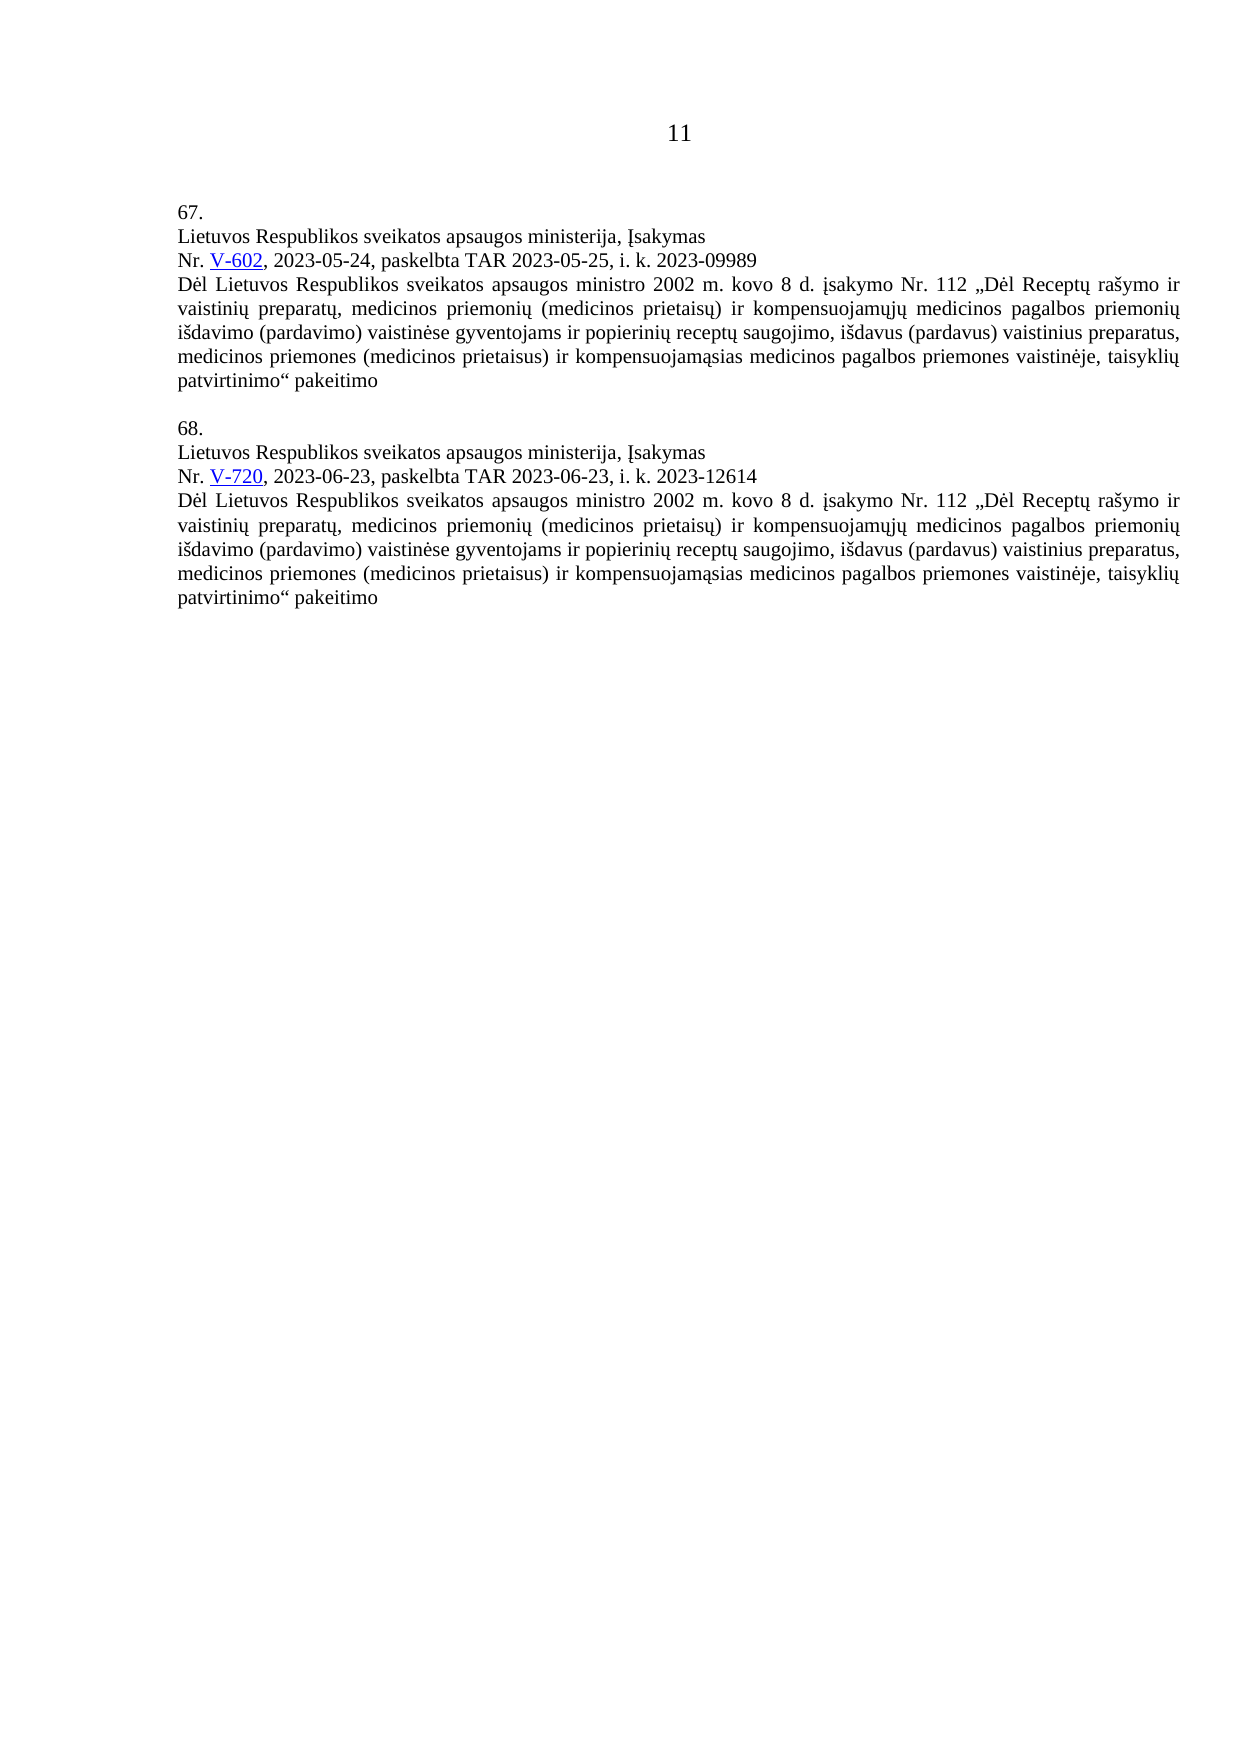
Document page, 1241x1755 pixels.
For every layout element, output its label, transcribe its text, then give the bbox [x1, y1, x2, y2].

text Lietuvos Respublikos sveikatos apsaugos ministerija, Įsakymas [177, 440, 1181, 464]
text Nr. V-602, 2023-05-24, paskelbta TAR 2023-05-25, i. k. 2023-09989 [177, 248, 1181, 272]
text Nr. V-720, 2023-06-23, paskelbta TAR 2023-06-23, i. k. 2023-12614 [177, 464, 1181, 488]
text Dėl Lietuvos Respublikos sveikatos apsaugos ministro 2002 m. kovo 8 d. įsakymo Nr. 112 „Dėl Receptų rašymo ir vaistinių preparatų, medicinos priemonių (medicinos prietaisų) ir kompensuojamųjų medicinos pagalbos priemonių išdavimo (pardavimo) vaistinėse gyventojams ir popierinių receptų saugojimo, išdavus (pardavus) vaistinius preparatus, medicinos priemones (medicinos prietaisus) ir kompensuojamąsias medicinos pagalbos priemones vaistinėje, taisyklių patvirtinimo“ pakeitimo [177, 488, 1181, 609]
text 67. [177, 200, 1181, 224]
text Lietuvos Respublikos sveikatos apsaugos ministerija, Įsakymas [177, 224, 1181, 248]
text 68. [177, 416, 1181, 440]
text Dėl Lietuvos Respublikos sveikatos apsaugos ministro 2002 m. kovo 8 d. įsakymo Nr. 112 „Dėl Receptų rašymo ir vaistinių preparatų, medicinos priemonių (medicinos prietaisų) ir kompensuojamųjų medicinos pagalbos priemonių išdavimo (pardavimo) vaistinėse gyventojams ir popierinių receptų saugojimo, išdavus (pardavus) vaistinius preparatus, medicinos priemones (medicinos prietaisus) ir kompensuojamąsias medicinos pagalbos priemones vaistinėje, taisyklių patvirtinimo“ pakeitimo [177, 272, 1181, 392]
